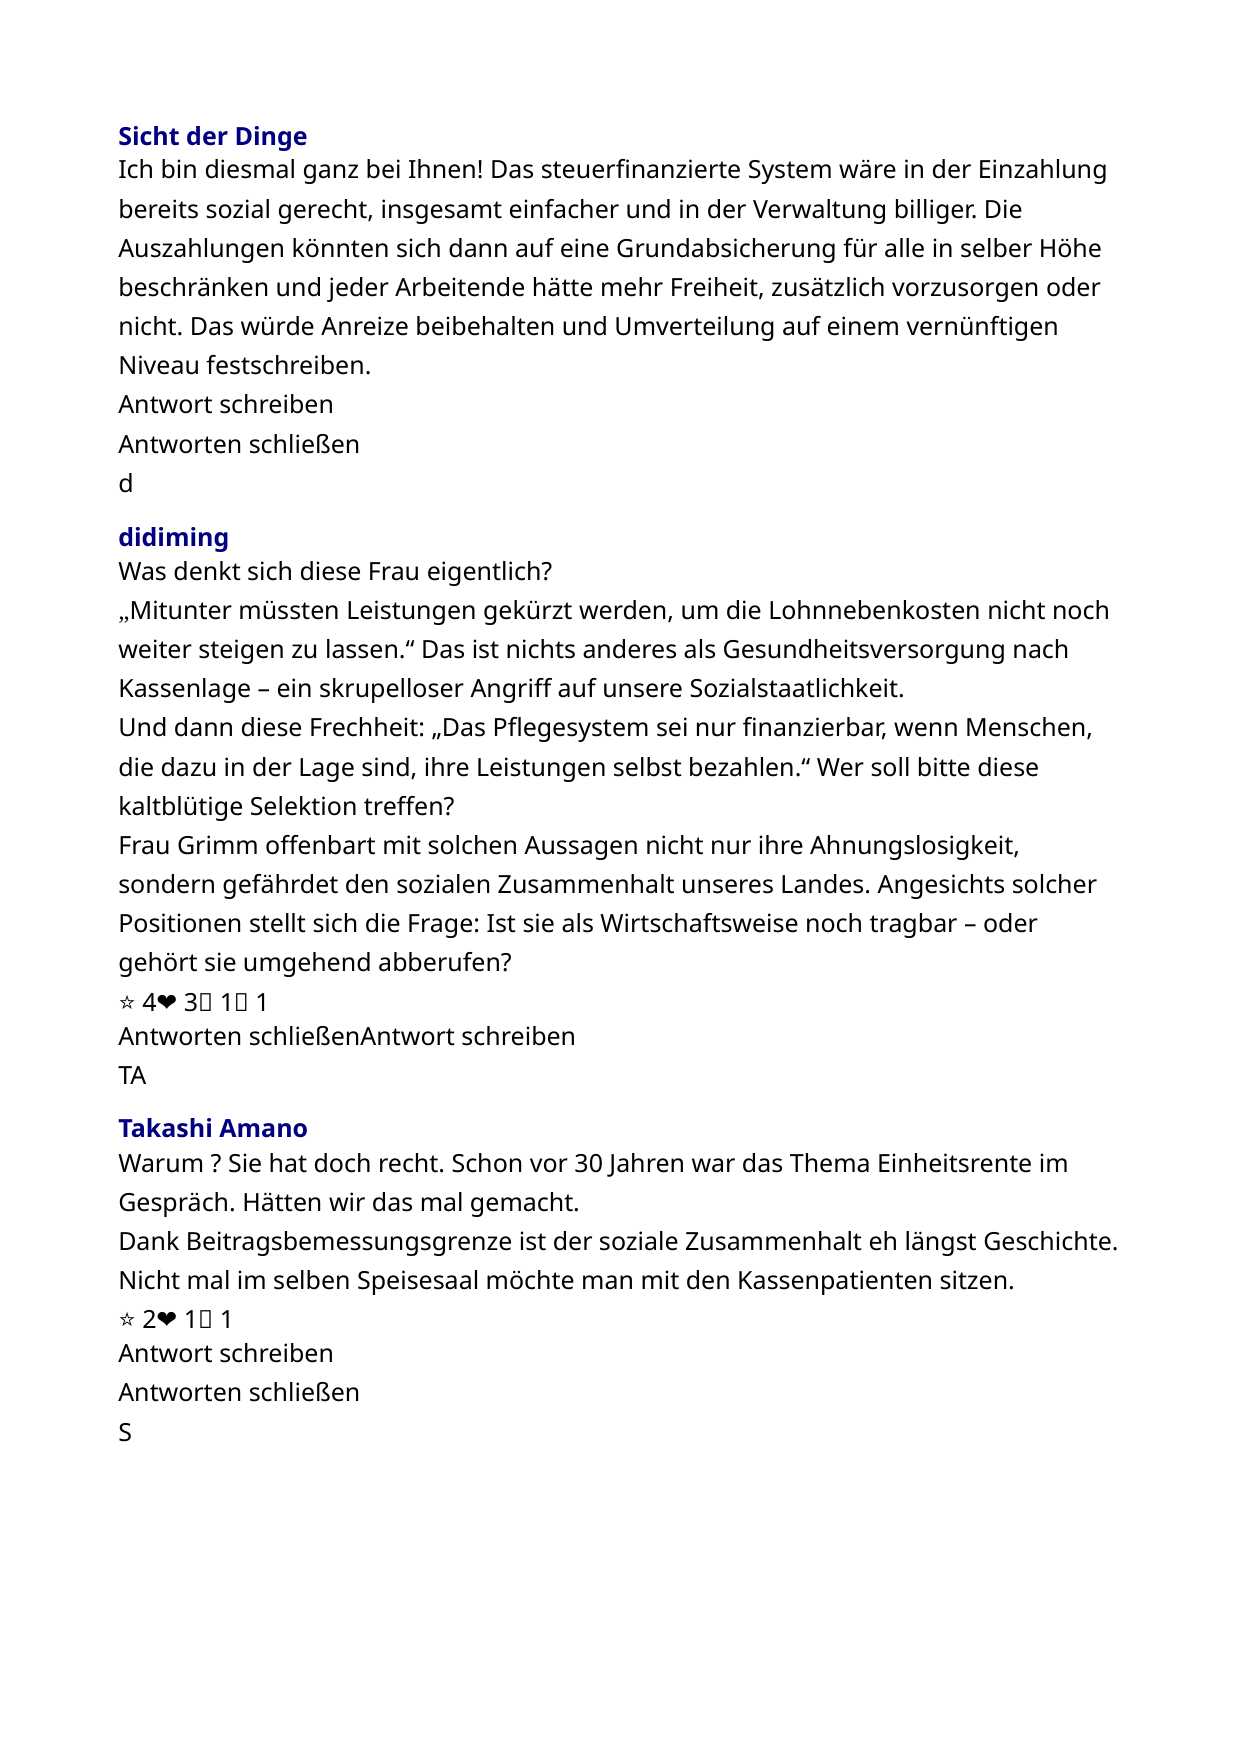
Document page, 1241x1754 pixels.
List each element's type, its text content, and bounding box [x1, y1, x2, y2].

text Ich bin diesmal ganz bei Ihnen! Das steuerfinanzierte System wäre in der Einzahlung bereits sozial gerecht, insgesamt einfacher und in der Verwaltung billiger. Die Auszahlungen könnten sich dann auf eine Grundabsicherung für alle in selber Höhe beschränken und jeder Arbeitende hätte mehr Freiheit, zusätzlich vorzusorgen oder nicht. Das würde Anreize beibehalten und Umverteilung auf einem vernünftigen Niveau festschreiben. [118, 152, 1122, 382]
text Antworten schließen [118, 426, 1122, 460]
text d [118, 466, 1122, 499]
text S [118, 1414, 1122, 1448]
text ⭐️ 2❤️ 1🤨 1 [118, 1302, 1122, 1336]
text TA [118, 1057, 1122, 1091]
text Und dann diese Frechheit: „Das Pflegesystem sei nur finanzierbar, wenn Menschen, die dazu in der Lage sind, ihre Leistungen selbst bezahlen.“ Wer soll bitte diese kaltblütige Selektion treffen? [118, 710, 1122, 822]
text „Mitunter müssten Leistungen gekürzt werden, um die Lohnnebenkosten nicht noch weiter steigen zu lassen.“ Das ist nichts anderes als Gesundheitsversorgung nach Kassenlage – ein skrupelloser Angriff auf unsere Sozialstaatlichkeit. [118, 592, 1122, 705]
text Warum ? Sie hat doch recht. Schon vor 30 Jahren war das Thema Einheitsrente im Gespräch. Hätten wir das mal gemacht. [118, 1145, 1122, 1218]
text ⭐️ 4❤️ 3🙁 1🤨 1 [118, 984, 1122, 1018]
subtitle Sicht der Dinge [118, 118, 1122, 152]
text Was denkt sich diese Frau eigentlich? [118, 553, 1122, 587]
text Frau Grimm offenbart mit solchen Aussagen nicht nur ihre Ahnungslosigkeit, sondern gefährdet den sozialen Zusammenhalt unseres Landes. Angesichts solcher Positionen stellt sich die Frage: Ist sie als Wirtschaftsweise noch tragbar – oder gehört sie umgehend abberufen? [118, 827, 1122, 979]
text Antwort schreiben [118, 1336, 1122, 1370]
text Antworten schließen [118, 1375, 1122, 1409]
text Antwort schreiben [118, 387, 1122, 421]
text Dank Beitragsbemessungsgrenze ist der soziale Zusammenhalt eh längst Geschichte. Nicht mal im selben Speisesaal möchte man mit den Kassenpatienten sitzen. [118, 1223, 1122, 1297]
subtitle didiming [118, 519, 1122, 553]
text Antworten schließenAntwort schreiben [118, 1018, 1122, 1052]
subtitle Takashi Amano [118, 1111, 1122, 1145]
